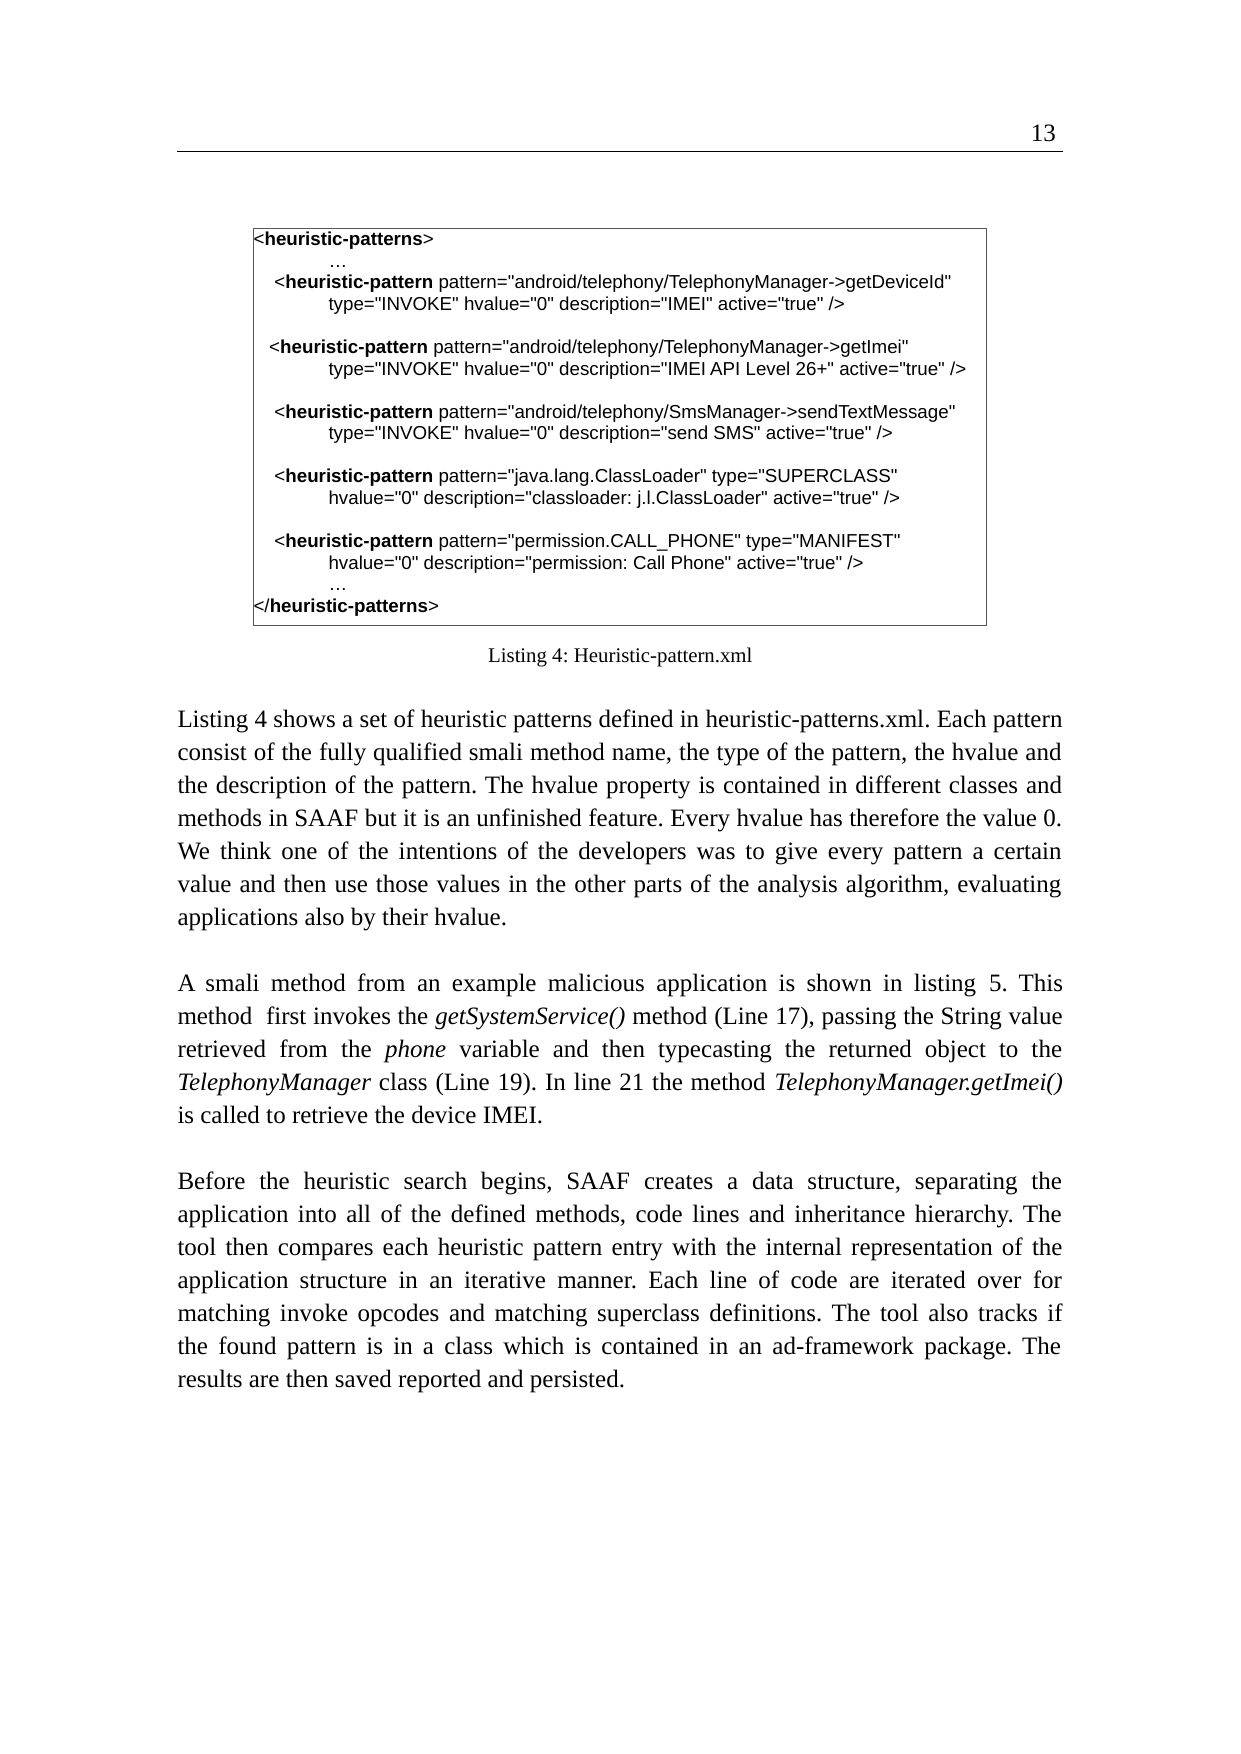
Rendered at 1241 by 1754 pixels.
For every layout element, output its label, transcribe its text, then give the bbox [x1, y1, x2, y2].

text Before the heuristic search begins, SAAF creates a data structure, separating the application into all of the defined methods, code lines and inheritance hierarchy. The tool then compares each heuristic pattern entry with the internal representation of the application structure in an iterative manner. Each line of code are iterated over for matching invoke opcodes and matching superclass definitions. The tool also tracks if the found pattern is in a class which is contained in an ad-framework package. The results are then saved reported and persisted. [177, 1166, 1063, 1393]
text Listing 4: Heuristic-pattern.xml [177, 643, 1063, 667]
text Listing 4 shows a set of heuristic patterns defined in heuristic-patterns.xml. Each pattern consist of the fully qualified smali method name, the type of the pattern, the hvalue and the description of the pattern. The hvalue property is contained in different classes and methods in SAAF but it is an unfinished feature. Every hvalue has therefore the value 0. We think one of the intentions of the developers was to give every pattern a certain value and then use those values in the other parts of the analysis algorithm, evaluating applications also by their hvalue. [177, 704, 1063, 931]
text A smali method from an example malicious application is shown in listing 5. This method first invokes the getSystemService() method (Line 17), passing the String value retrieved from the phone variable and then typecasting the returned object to the TelephonyManager class (Line 19). In line 21 the method TelephonyManager.getImei() is called to retrieve the device IMEI. [177, 968, 1063, 1129]
